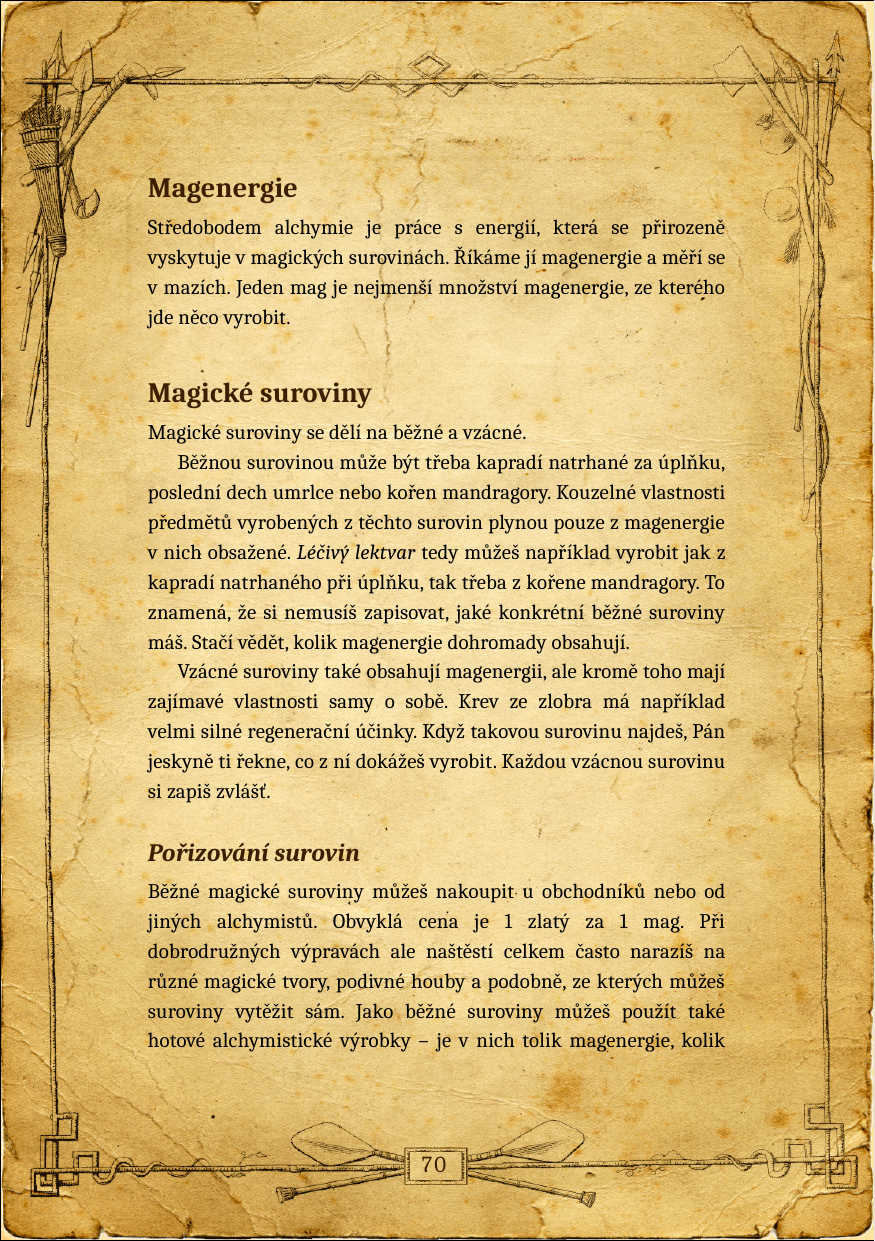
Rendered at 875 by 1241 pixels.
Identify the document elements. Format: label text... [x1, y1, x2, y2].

text Středobodem alchymie je práce s energií, která se přirozeně vyskytuje v magických surovinách. Říkáme jí magenergie a měří se v mazích. Jeden mag je nejmenší množství magenergie, ze kterého jde něco vyrobit. [148, 216, 726, 329]
picture [1, 1, 874, 1240]
text Běžné magické suroviny můžeš nakoupit u obchodníků nebo od jiných alchymistů. Obvyklá cena je 1 zlatý za 1 mag. Při dobrodružných výpravách ale naštěstí celkem často narazíš na různé magické tvory, podivné houby a podobně, ze kterých můžeš suroviny vytěžit sám. Jako běžné suroviny můžeš použít také hotové alchymistické výrobky – je v nich tolik magenergie, kolik [148, 880, 726, 1053]
subtitle Pořizování surovin [148, 839, 726, 868]
text Magické suroviny se dělí na běžné a vzácné. Běžnou surovinou může být třeba kapradí natrhané za úplňku, poslední dech umrlce nebo kořen mandragory. Kouzelné vlastnosti předmětů vyrobených z těchto surovin plynou pouze z magenergie v nich obsažené. Léčivý lektvar tedy můžeš například vyrobit jak z kapradí natrhaného při úplňku, tak třeba z kořene mandragory. To znamená, že si nemusíš zapisovat, jaké konkrétní běžné suroviny máš. Stačí vědět, kolik magenergie dohromady obsahují. Vzácné suroviny také obsahují magenergii, ale kromě toho mají zajímavé vlastnosti samy o sobě. Krev ze zlobra má například velmi silné regenerační účinky. Když takovou surovinu najdeš, Pán jeskyně ti řekne, co z ní dokážeš vyrobit. Každou vzácnou surovinu si zapiš zvlášť. [148, 421, 726, 804]
subtitle Magické suroviny [148, 377, 726, 409]
subtitle Magenergie [148, 172, 726, 204]
